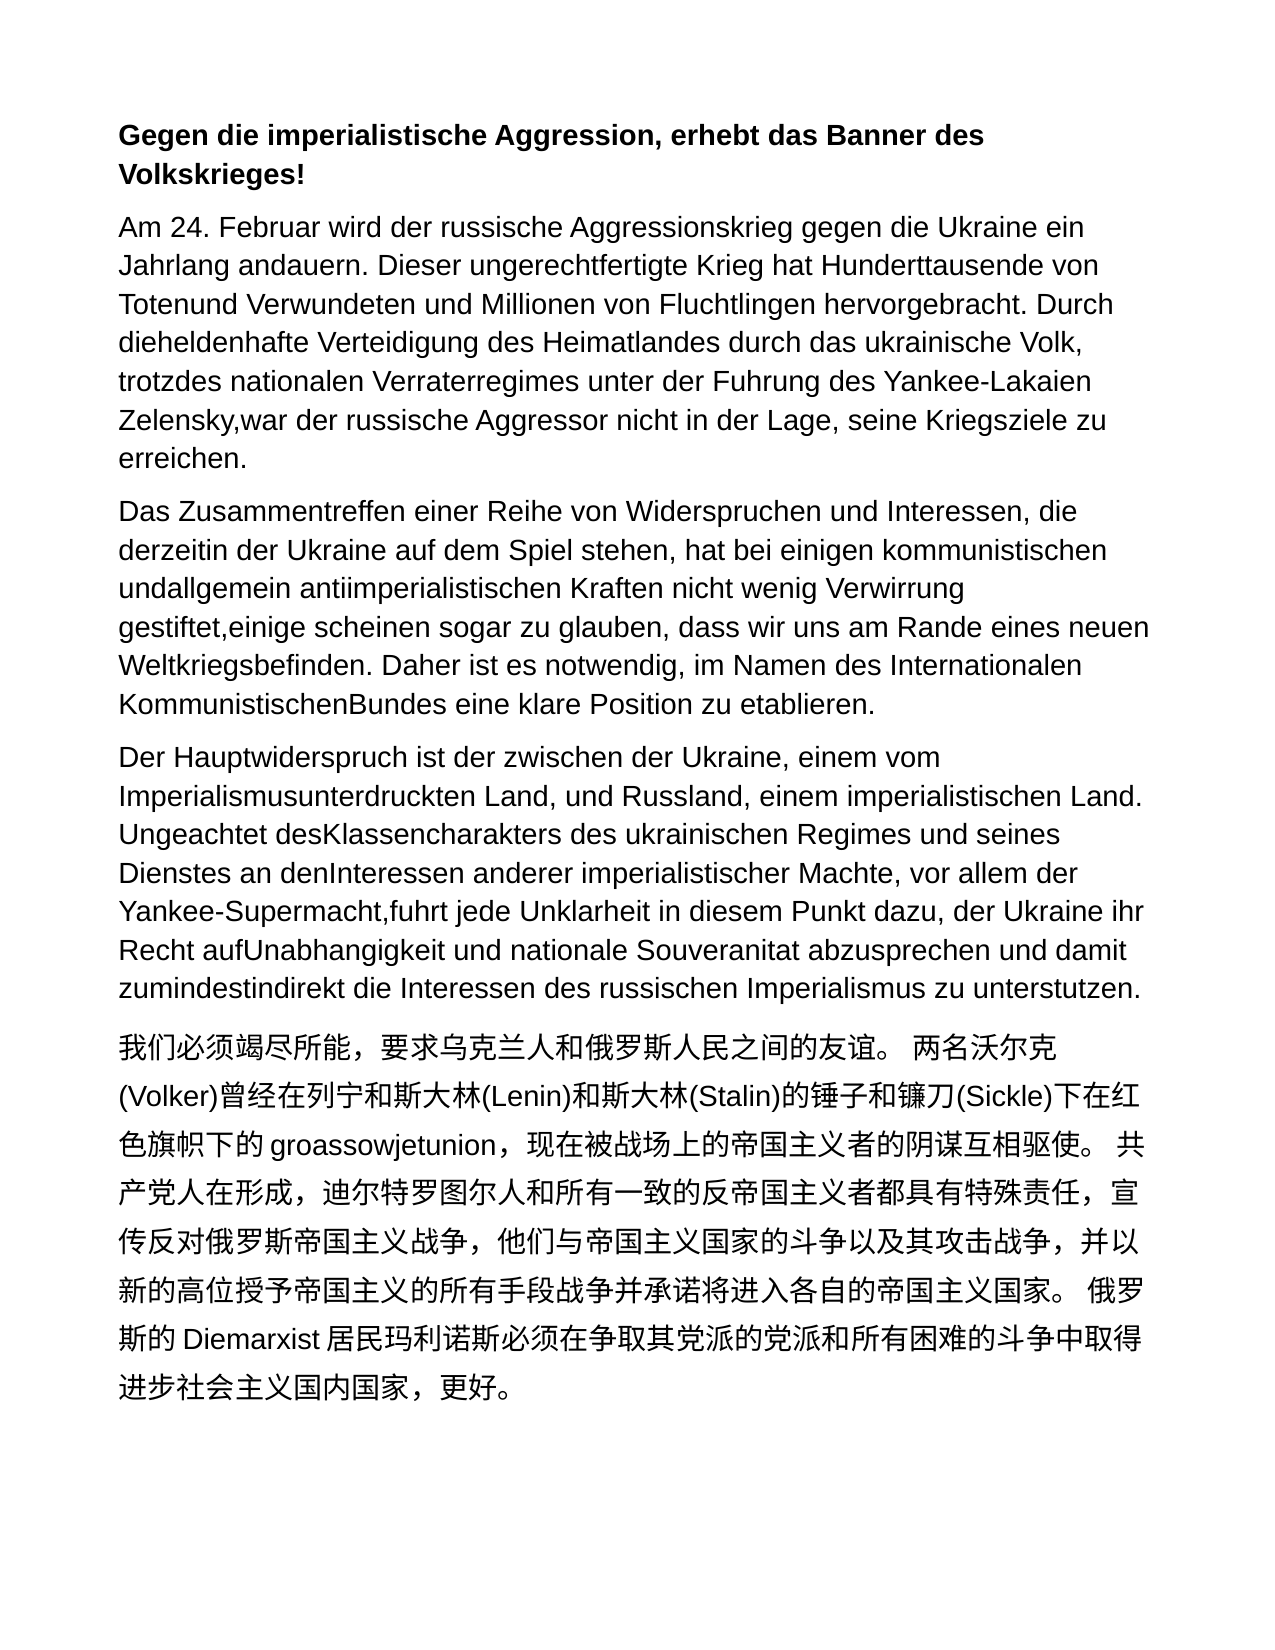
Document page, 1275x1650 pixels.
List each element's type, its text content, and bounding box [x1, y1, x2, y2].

text Am 24. Februar wird der russische Aggressionskrieg gegen die Ukraine ein Jahrlang andauern. Dieser ungerechtfertigte Krieg hat Hunderttausende von Totenund Verwundeten und Millionen von Fluchtlingen hervorgebracht. Durch dieheldenhafte Verteidigung des Heimatlandes durch das ukrainische Volk, trotzdes nationalen Verraterregimes unter der Fuhrung des Yankee-Lakaien Zelensky,war der russische Aggressor nicht in der Lage, seine Kriegsziele zu erreichen. [118, 210, 1157, 474]
text 我们必须竭尽所能，要求乌克兰人和俄罗斯人民之间的友谊。 两名沃尔克(Volker)曾经在列宁和斯大林(Lenin)和斯大林(Stalin)的锤子和镰刀(Sickle)下在红色旗帜下的groassowjetunion，现在被战场上的帝国主义者的阴谋互相驱使。 共产党人在形成，迪尔特罗图尔人和所有一致的反帝国主义者都具有特殊责任，宣传反对俄罗斯帝国主义战争，他们与帝国主义国家的斗争以及其攻击战争，并以新的高位授予帝国主义的所有手段战争并承诺将进入各自的帝国主义国家。 俄罗斯的Diemarxist居民玛利诺斯必须在争取其党派的党派和所有困难的斗争中取得进步社会主义国内国家，更好。 [118, 1024, 1157, 1406]
text Das Zusammentreffen einer Reihe von Widerspruchen und Interessen, die derzeitin der Ukraine auf dem Spiel stehen, hat bei einigen kommunistischen undallgemein antiimperialistischen Kraften nicht wenig Verwirrung gestiftet,einige scheinen sogar zu glauben, dass wir uns am Rande eines neuen Weltkriegsbefinden. Daher ist es notwendig, im Namen des Internationalen KommunistischenBundes eine klare Position zu etablieren. [118, 494, 1157, 720]
text Gegen die imperialistische Aggression, erhebt das Banner des Volkskrieges! [118, 118, 1157, 190]
text Der Hauptwiderspruch ist der zwischen der Ukraine, einem vom Imperialismusunterdruckten Land, und Russland, einem imperialistischen Land. Ungeachtet desKlassencharakters des ukrainischen Regimes und seines Dienstes an denInteressen anderer imperialistischer Machte, vor allem der Yankee-Supermacht,fuhrt jede Unklarheit in diesem Punkt dazu, der Ukraine ihr Recht aufUnabhangigkeit und nationale Souveranitat abzusprechen und damit zumindestindirekt die Interessen des russischen Imperialismus zu unterstutzen. [118, 740, 1157, 1005]
